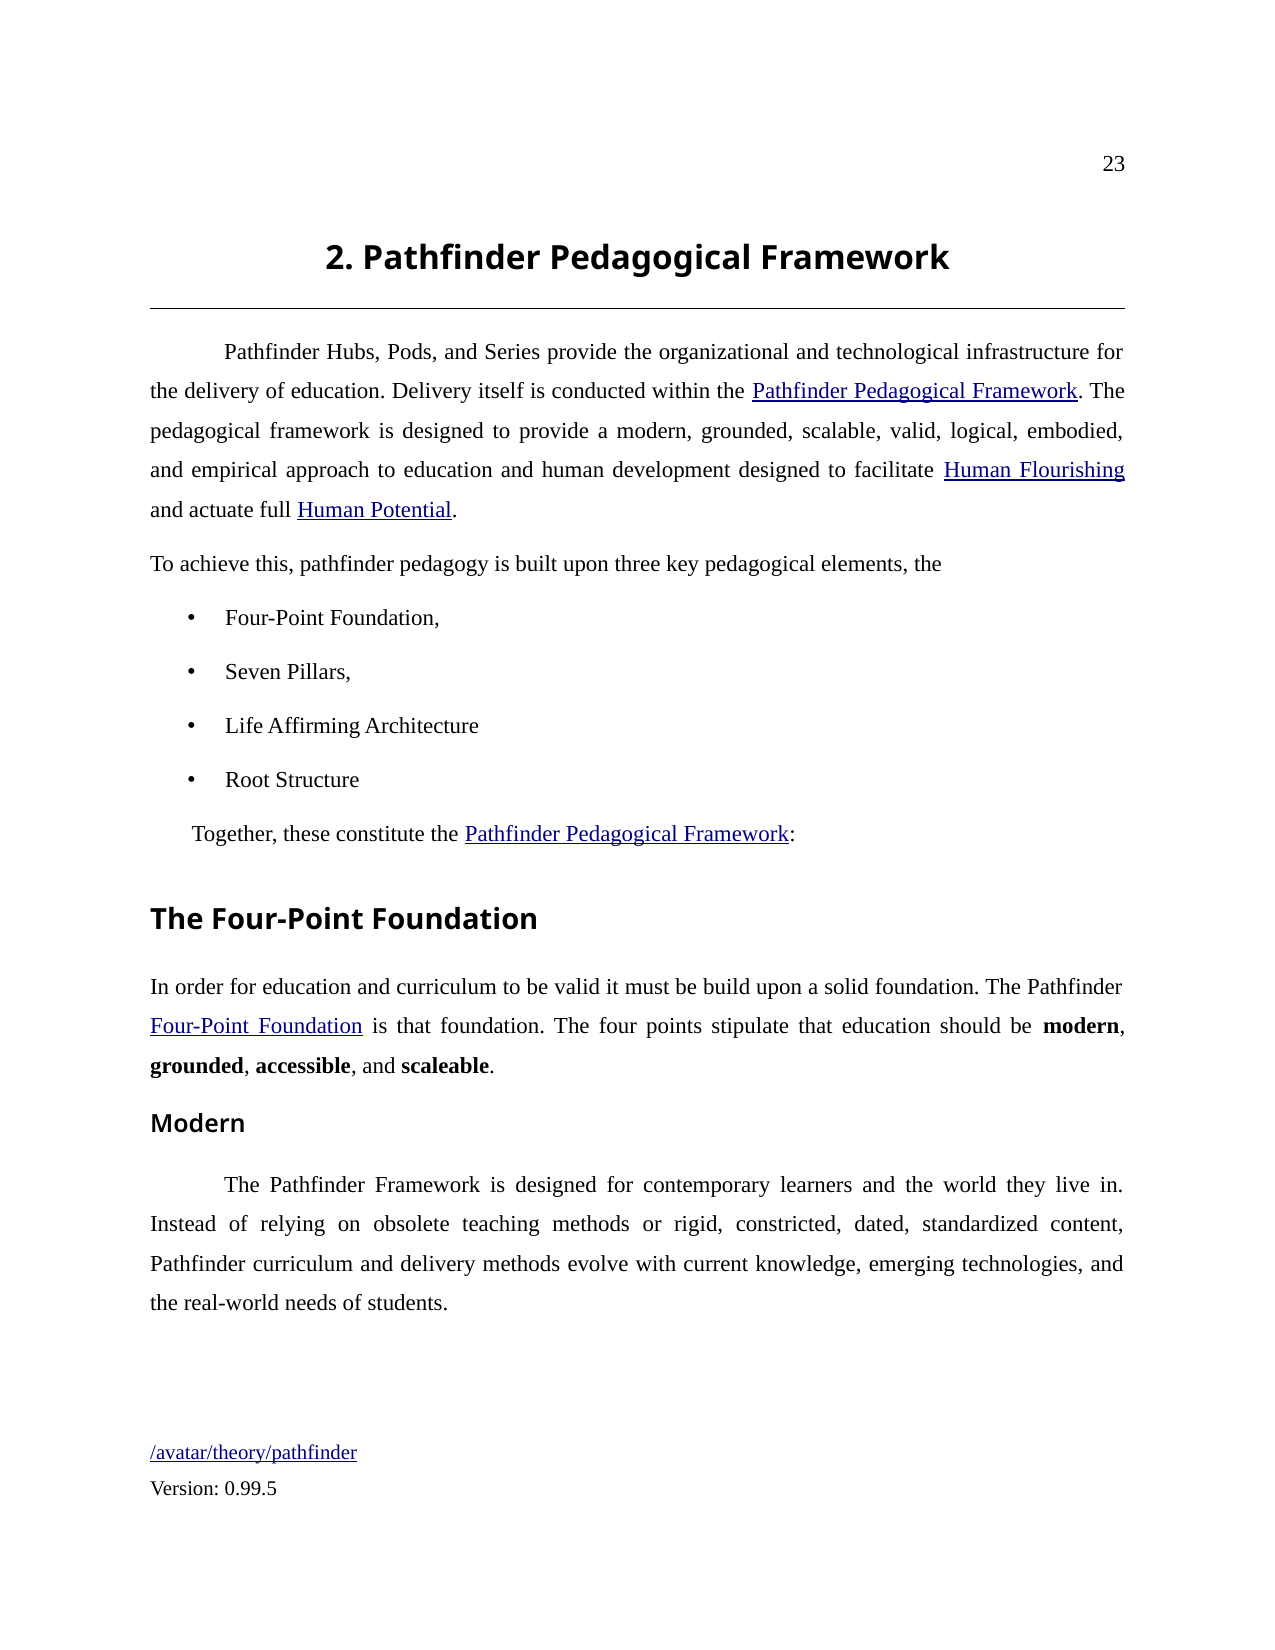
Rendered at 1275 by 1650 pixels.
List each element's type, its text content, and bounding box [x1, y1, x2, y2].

text The Pathfinder Framework is designed for contemporary learners and the world they live in. Instead of relying on obsolete teaching methods or rigid, constricted, dated, standardized content, Pathfinder curriculum and delivery methods evolve with current knowledge, emerging technologies, and the real-world needs of students. [150, 1171, 1125, 1316]
list Seven Pillars, [187, 658, 1125, 684]
text Together, these constitute the Pathfinder Pedagogical Framework: [150, 820, 1125, 847]
text In order for education and curriculum to be valid it must be build upon a solid foundation. The Pathfinder Four-Point Foundation is that foundation. The four points stipulate that education should be modern, grounded, accessible, and scaleable. [150, 973, 1125, 1078]
list Life Affirming Architecture [187, 712, 1125, 738]
subtitle Modern [150, 1106, 1125, 1140]
subtitle The Four-Point Foundation [150, 898, 1125, 938]
text Pathfinder Hubs, Pods, and Series provide the organizational and technological infrastructure for the delivery of education. Delivery itself is conducted within the Pathfinder Pedagogical Framework. The pedagogical framework is designed to provide a modern, grounded, scalable, valid, logical, embodied, and empirical approach to education and human development designed to facilitate Human Flourishing and actuate full Human Potential. [150, 338, 1125, 522]
list Root Structure [187, 766, 1125, 793]
text To achieve this, pathfinder pedagogy is built upon three key pedagogical elements, the [150, 550, 1125, 576]
subtitle 2. Pathfinder Pedagogical Framework [150, 231, 1125, 308]
list Four-Point Foundation, [187, 604, 1125, 630]
